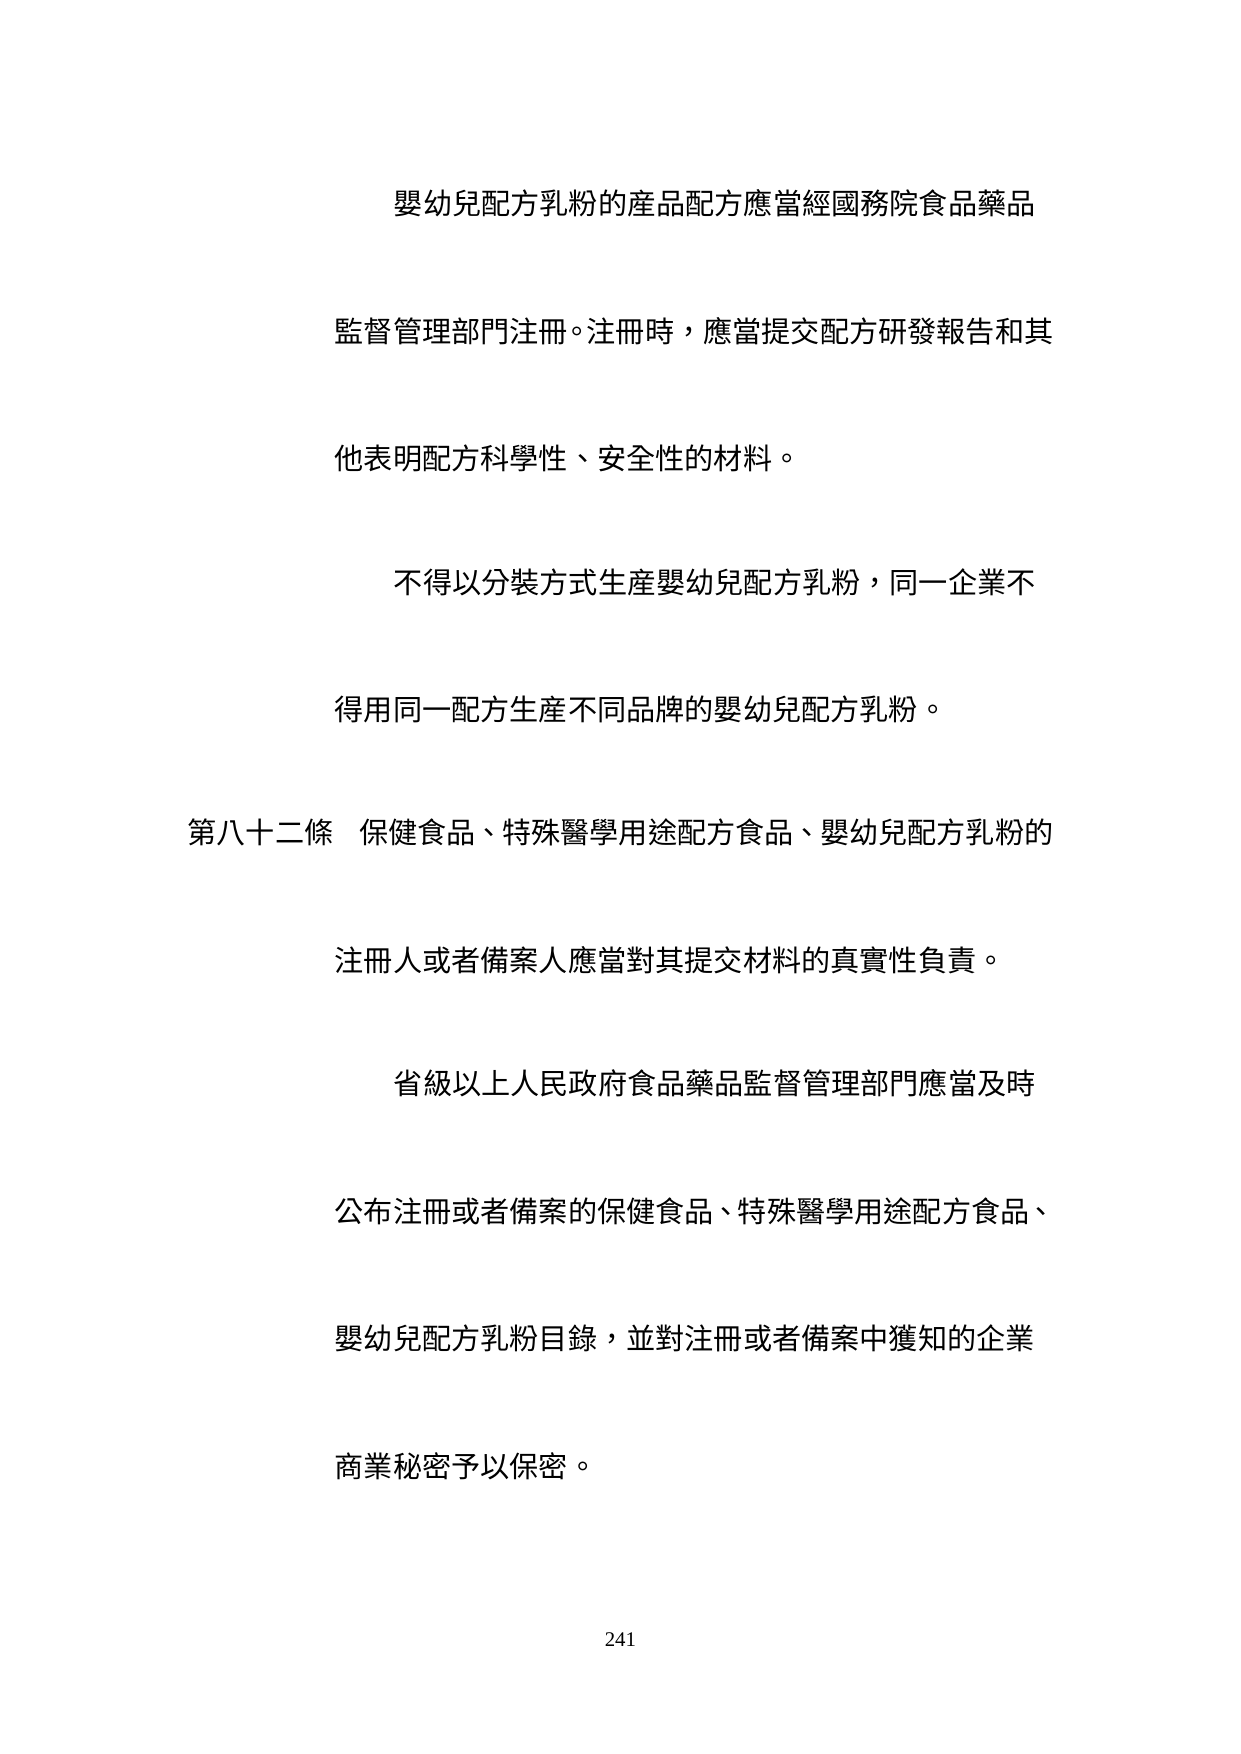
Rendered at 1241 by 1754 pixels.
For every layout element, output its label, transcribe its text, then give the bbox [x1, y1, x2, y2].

subtitle 省級以上人民政府食品藥品監督管理部門應當及時公布注冊或者備案的保健食品、特殊醫學用途配方食品、嬰幼兒配方乳粉目錄，並對注冊或者備案中獲知的企業商業秘密予以保密。 [334, 1044, 1053, 1502]
subtitle 嬰幼兒配方乳粉的産品配方應當經國務院食品藥品監督管理部門注冊。注冊時，應當提交配方研發報告和其他表明配方科學性、安全性的材料。 [334, 164, 1053, 494]
subtitle 第八十二條 保健食品、特殊醫學用途配方食品、嬰幼兒配方乳粉的注冊人或者備案人應當對其提交材料的真實性負責。 [187, 794, 1053, 996]
subtitle 不得以分裝方式生産嬰幼兒配方乳粉，同一企業不得用同一配方生産不同品牌的嬰幼兒配方乳粉。 [334, 543, 1053, 745]
